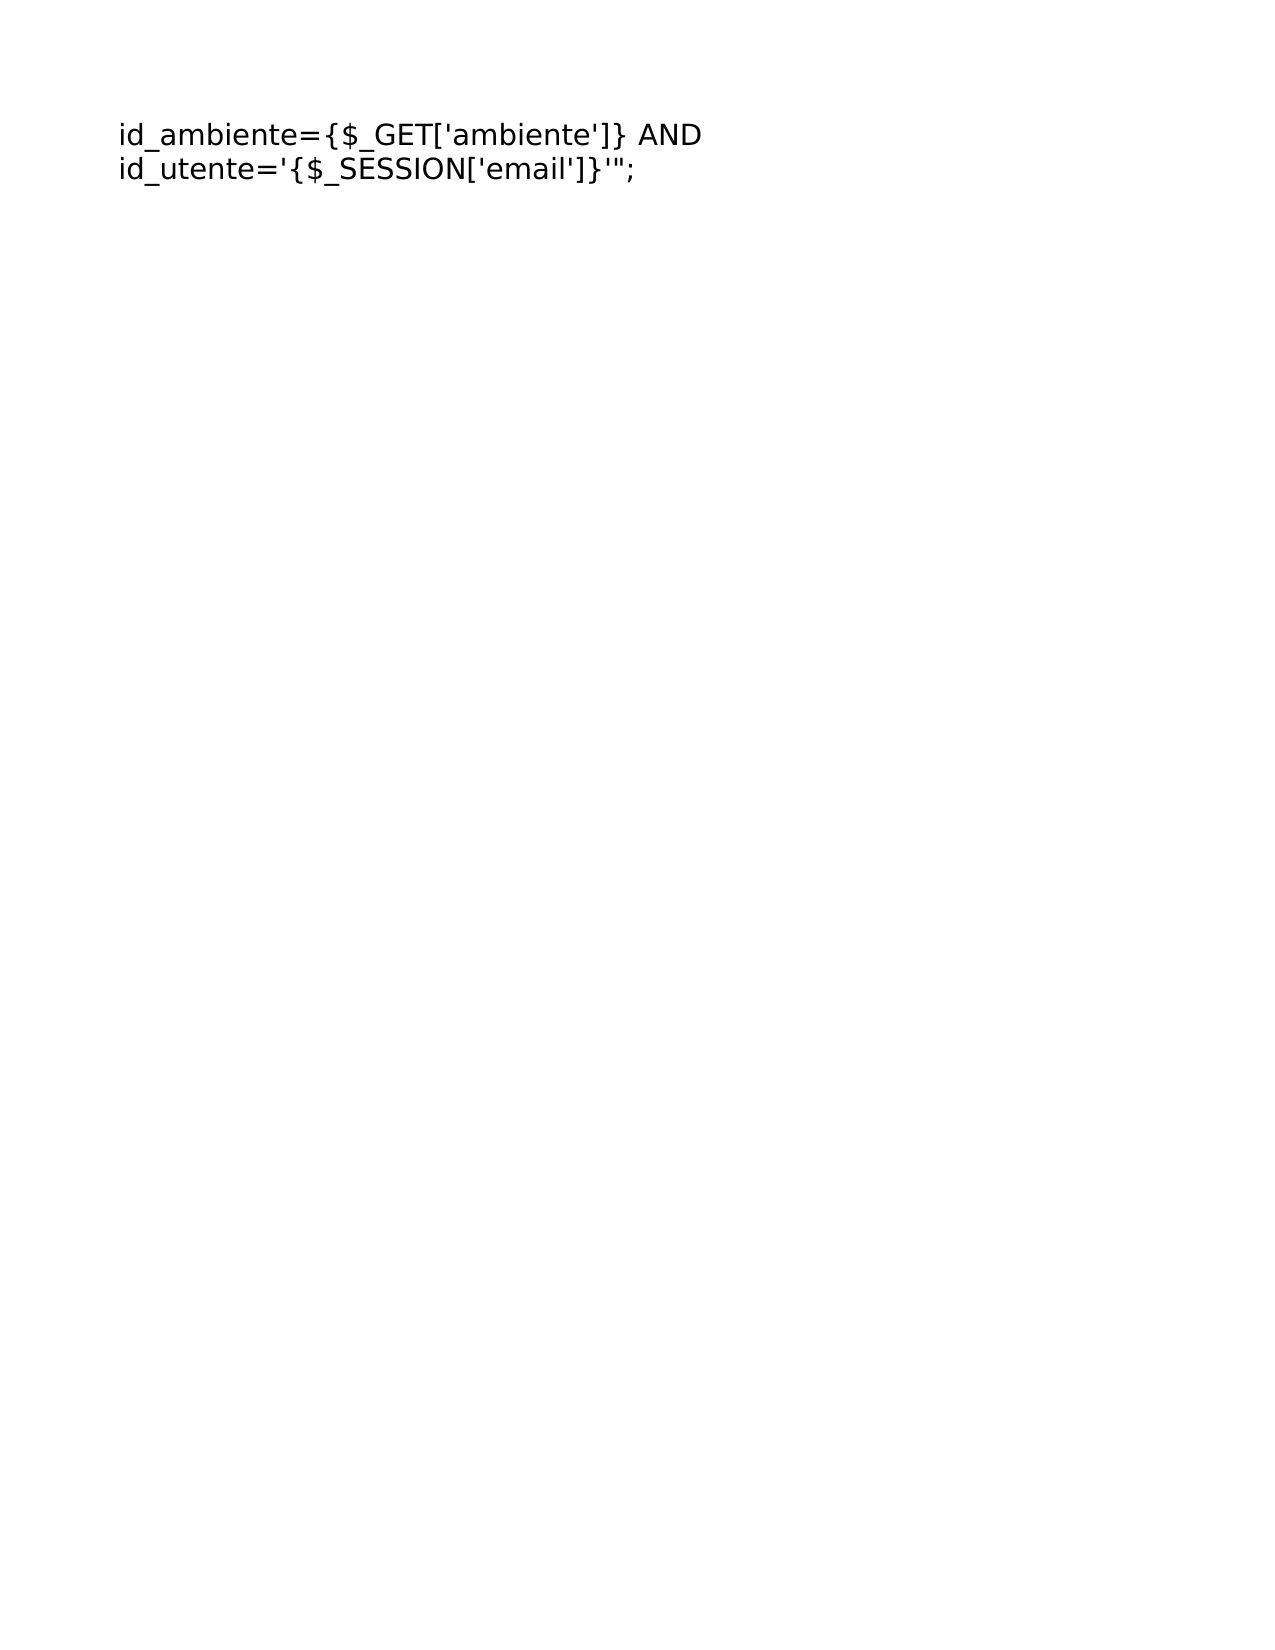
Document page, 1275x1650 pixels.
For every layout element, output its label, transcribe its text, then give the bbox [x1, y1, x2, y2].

text id_ambiente={$_GET['ambiente']} AND id_utente='{$_SESSION['email']}'"; [118, 118, 1157, 186]
